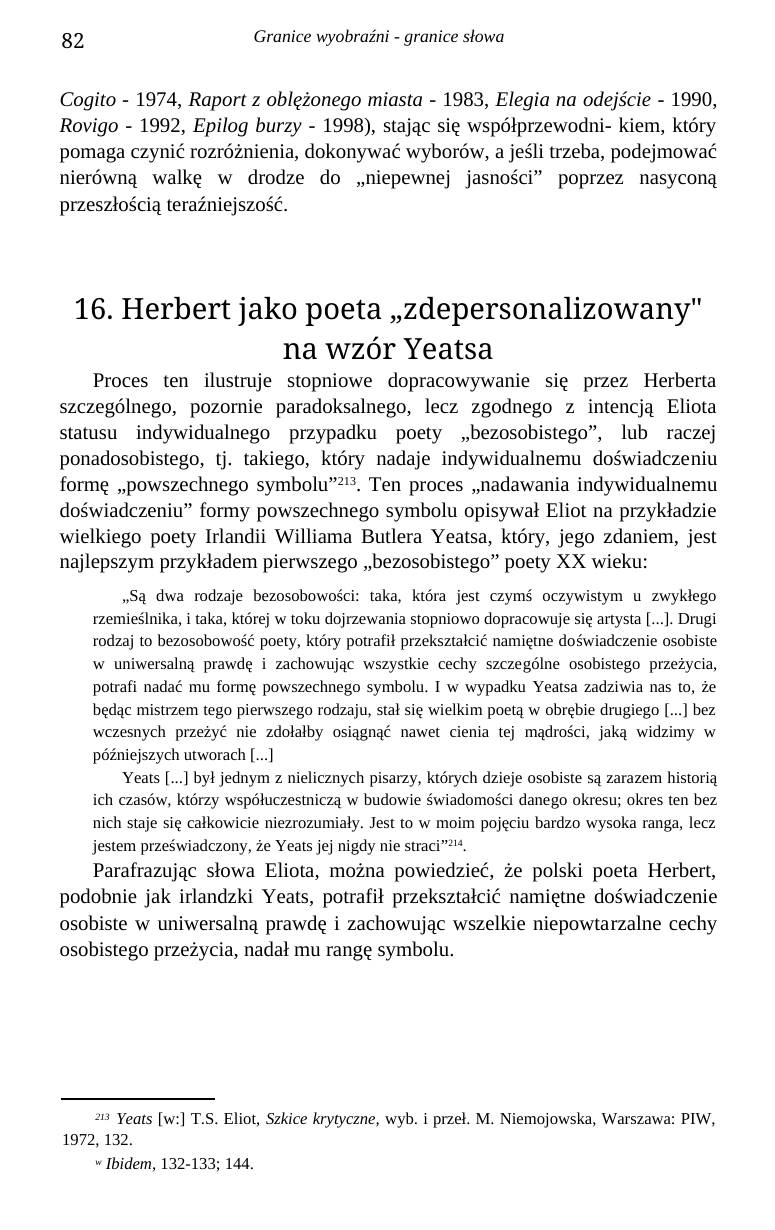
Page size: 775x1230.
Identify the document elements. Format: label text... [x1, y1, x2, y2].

text „Są dwa rodzaje bezosobowości: taka, która jest czymś oczywistym u zwykłego rzemieślnika, i taka, której w toku dojrzewania stopniowo dopracowuje się artysta [...]. Drugi rodzaj to bezosobowość poety, który potrafił przekształcić namiętne do­świadczenie osobiste w uniwersalną prawdę i zachowując wszystkie cechy szcze­gólne osobistego przeżycia, potrafi nadać mu formę powszechnego symbolu. I w wypadku Yeatsa zadziwia nas to, że będąc mistrzem tego pierwszego rodzaju, stał się wielkim poetą w obrębie drugiego [...] bez wczesnych przeżyć nie zdołałby osiągnąć nawet cienia tej mądrości, jaką widzimy w późniejszych utworach [...] [93, 586, 717, 764]
text Proces ten ilustruje stopniowe dopracowywanie się przez Herberta szczególnego, pozornie paradoksalnego, lecz zgodnego z intencją Eliota statusu indywidualnego przypadku poety „bezosobistego”, lub raczej ponadosobistego, tj. takiego, który nadaje indywidualnemu doświadcze­niu formę „powszechnego symbolu”213. Ten proces „nadawania indywi­dualnemu doświadczeniu” formy powszechnego symbolu opisywał Eliot na przykładzie wielkiego poety Irlandii Williama Butlera Yeatsa, który, jego zdaniem, jest najlepszym przykładem pierwszego „bezosobistego” poety XX wieku: [59, 368, 717, 573]
text 213 Yeats [w:] T.S. Eliot, Szkice krytyczne, wyb. i przeł. M. Niemojowska, Warszawa: PIW, 1972, 132. [62, 1109, 716, 1148]
text Parafrazując słowa Eliota, można powiedzieć, że polski poeta Herbert, podobnie jak irlandzki Yeats, potrafił przekształcić namiętne doświad­czenie osobiste w uniwersalną prawdę i zachowując wszelkie niepowta­rzalne cechy osobistego przeżycia, nadał mu rangę symbolu. [59, 858, 717, 961]
text w Ibidem, 132-133; 144. [62, 1154, 716, 1173]
text Yeats [...] był jednym z nielicznych pisarzy, których dzieje osobiste są zara­zem historią ich czasów, którzy współuczestniczą w budowie świadomości dane­go okresu; okres ten bez nich staje się całkowicie niezrozumiały. Jest to w moim pojęciu bardzo wysoka ranga, lecz jestem przeświadczony, że Yeats jej nigdy nie straci”214. [93, 767, 717, 855]
text Cogito - 1974, Raport z oblężonego miasta - 1983, Elegia na odejście - 1990, Rovigo - 1992, Epilog burzy - 1998), stając się współprzewodni- kiem, który pomaga czynić rozróżnienia, dokonywać wyborów, a jeśli trzeba, podejmować nierówną walkę w drodze do „niepewnej jasności” poprzez nasyconą przeszłością teraźniejszość. [59, 87, 717, 216]
subtitle 16. Herbert jako poeta „zdepersonalizowany" na wzór Yeatsa [59, 288, 717, 368]
text 82 [61, 26, 89, 55]
text Granice wyobraźni - granice słowa [253, 26, 524, 46]
